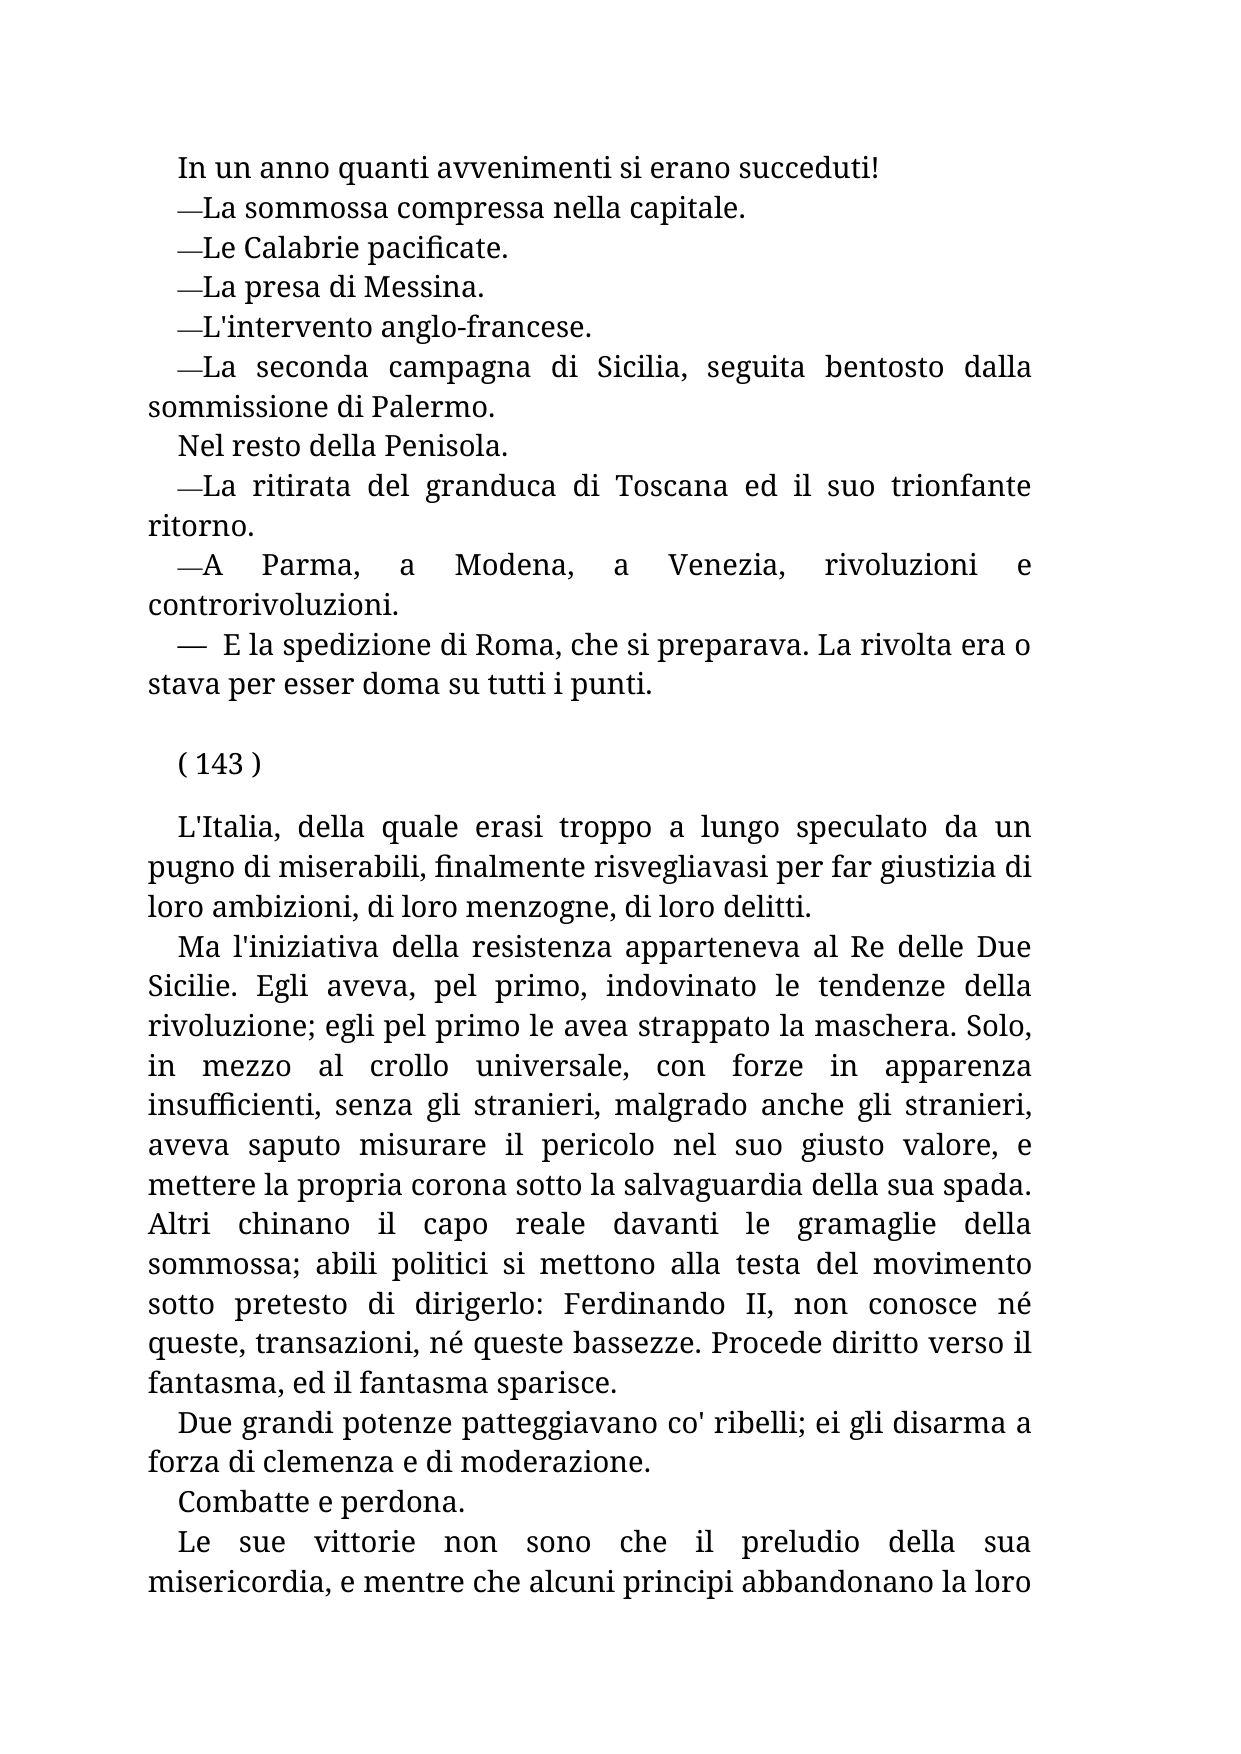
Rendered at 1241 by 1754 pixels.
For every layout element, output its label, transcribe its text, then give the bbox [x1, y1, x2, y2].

text Combatte e perdona. [148, 1481, 1033, 1521]
list La presa di Messina. [148, 267, 1033, 306]
text Le sue vittorie non sono che il preludio della sua misericordia, e mentre che alcuni principi abbandonano la loro [148, 1521, 1033, 1601]
text ( 143 ) [148, 743, 1033, 783]
list L'intervento anglo-francese. [148, 306, 1033, 346]
text L'Italia, della quale erasi troppo a lungo speculato da un pugno di miserabili, finalmente risvegliavasi per far giustizia di loro ambizioni, di loro menzogne, di loro delitti. [148, 807, 1033, 926]
text Nel resto della Penisola. [148, 426, 1033, 465]
list La seconda campagna di Sicilia, seguita bentosto dalla sommissione di Palermo. [148, 346, 1033, 426]
text In un anno quanti avvenimenti si erano succeduti! [148, 148, 1033, 187]
text Due grandi potenze patteggiavano co' ribelli; ei gli disarma a forza di clemenza e di moderazione. [148, 1402, 1033, 1481]
list La sommossa compressa nella capitale. [148, 187, 1033, 227]
list A Parma, a Modena, a Venezia, rivoluzioni e controrivoluzioni. [148, 544, 1033, 624]
list La ritirata del granduca di Toscana ed il suo trionfante ritorno. [148, 465, 1033, 544]
list Le Calabrie pacificate. [148, 227, 1033, 267]
text — E la spedizione di Roma, che si preparava. La rivolta era o stava per esser doma su tutti i punti. [148, 624, 1033, 703]
text Ma l'iniziativa della resistenza apparteneva al Re delle Due Sicilie. Egli aveva, pel primo, indovinato le tendenze della rivoluzione; egli pel primo le avea strappato la maschera. Solo, in mezzo al crollo universale, con forze in apparenza insufficienti, senza gli stranieri, malgrado anche gli stranieri, aveva saputo misurare il pericolo nel suo giusto valore, e mettere la propria corona sotto la salvaguardia della sua spada. Altri chinano il capo reale davanti le gramaglie della sommossa; abili politici si mettono alla testa del movimento sotto pretesto di dirigerlo: Ferdinando II, non conosce né queste, transazioni, né queste bassezze. Procede diritto verso il fantasma, ed il fantasma sparisce. [148, 926, 1033, 1402]
